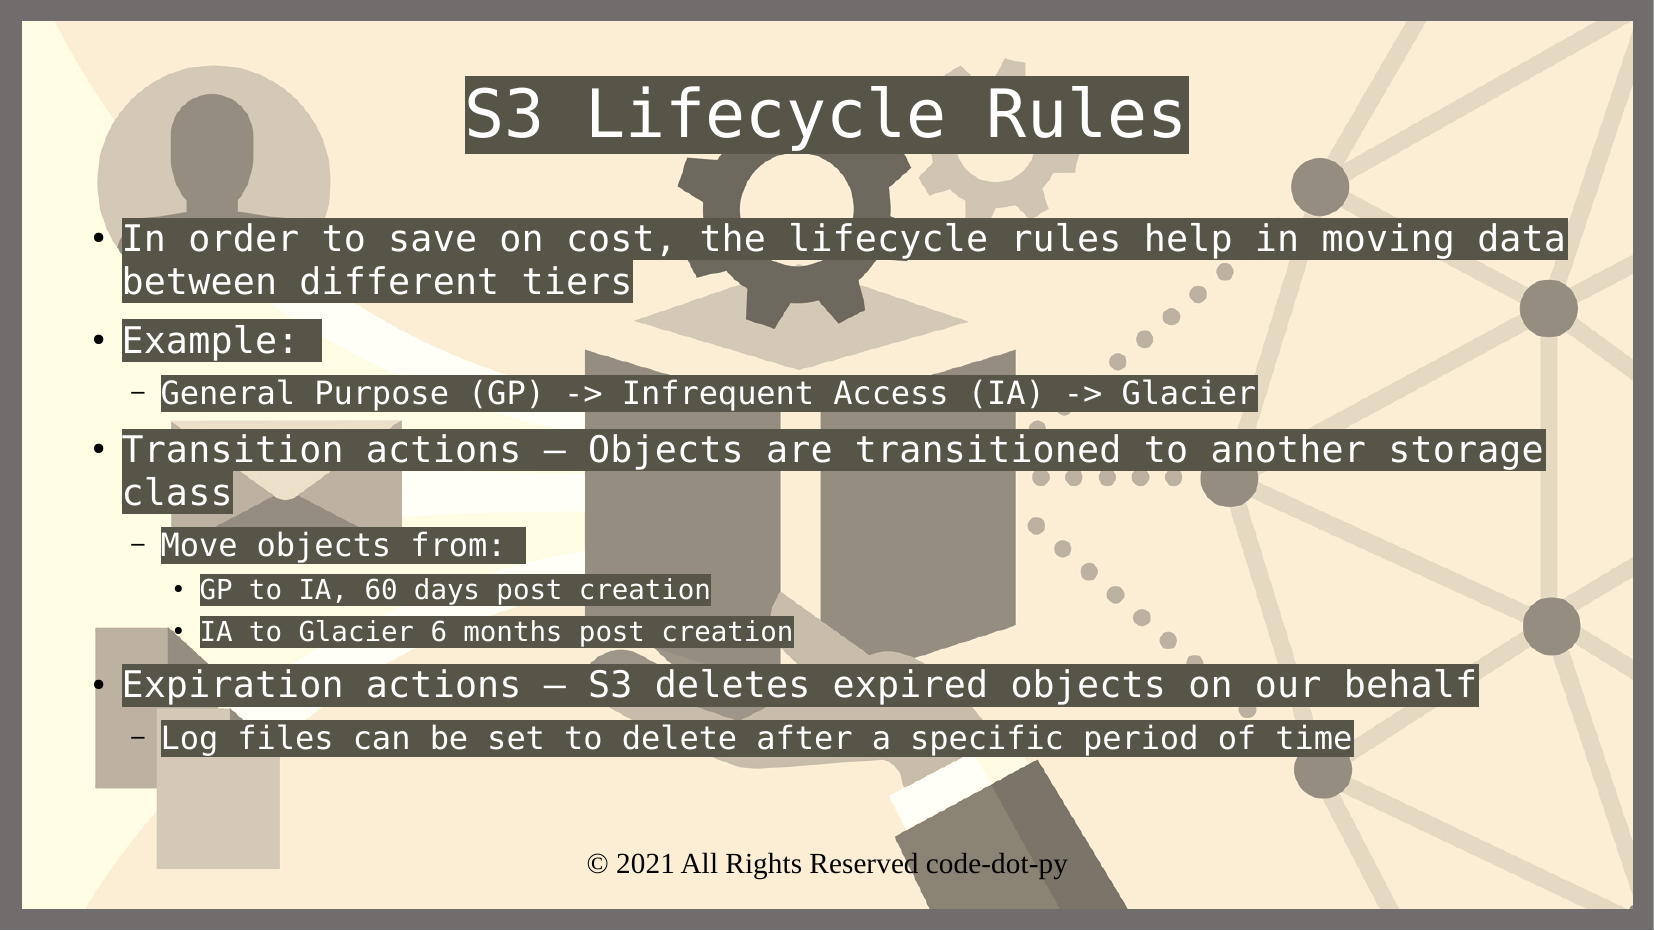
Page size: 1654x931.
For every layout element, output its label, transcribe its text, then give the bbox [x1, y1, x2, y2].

title S3 Lifecycle Rules [82, 37, 1571, 193]
list In order to save on cost, the lifecycle rules help in moving data between different tiers Example: General Purpose (GP) -> Infrequent Access (IA) -> Glacier Transition actions – Objects are transitioned to another storage class Move objects from: GP to IA, 60 days post creation IA to Glacier 6 months post creation Expiration actions – S3 deletes expired objects on our behalf Log files can be set to delete after a specific period of time [82, 217, 1571, 758]
picture [0, 0, 1654, 930]
